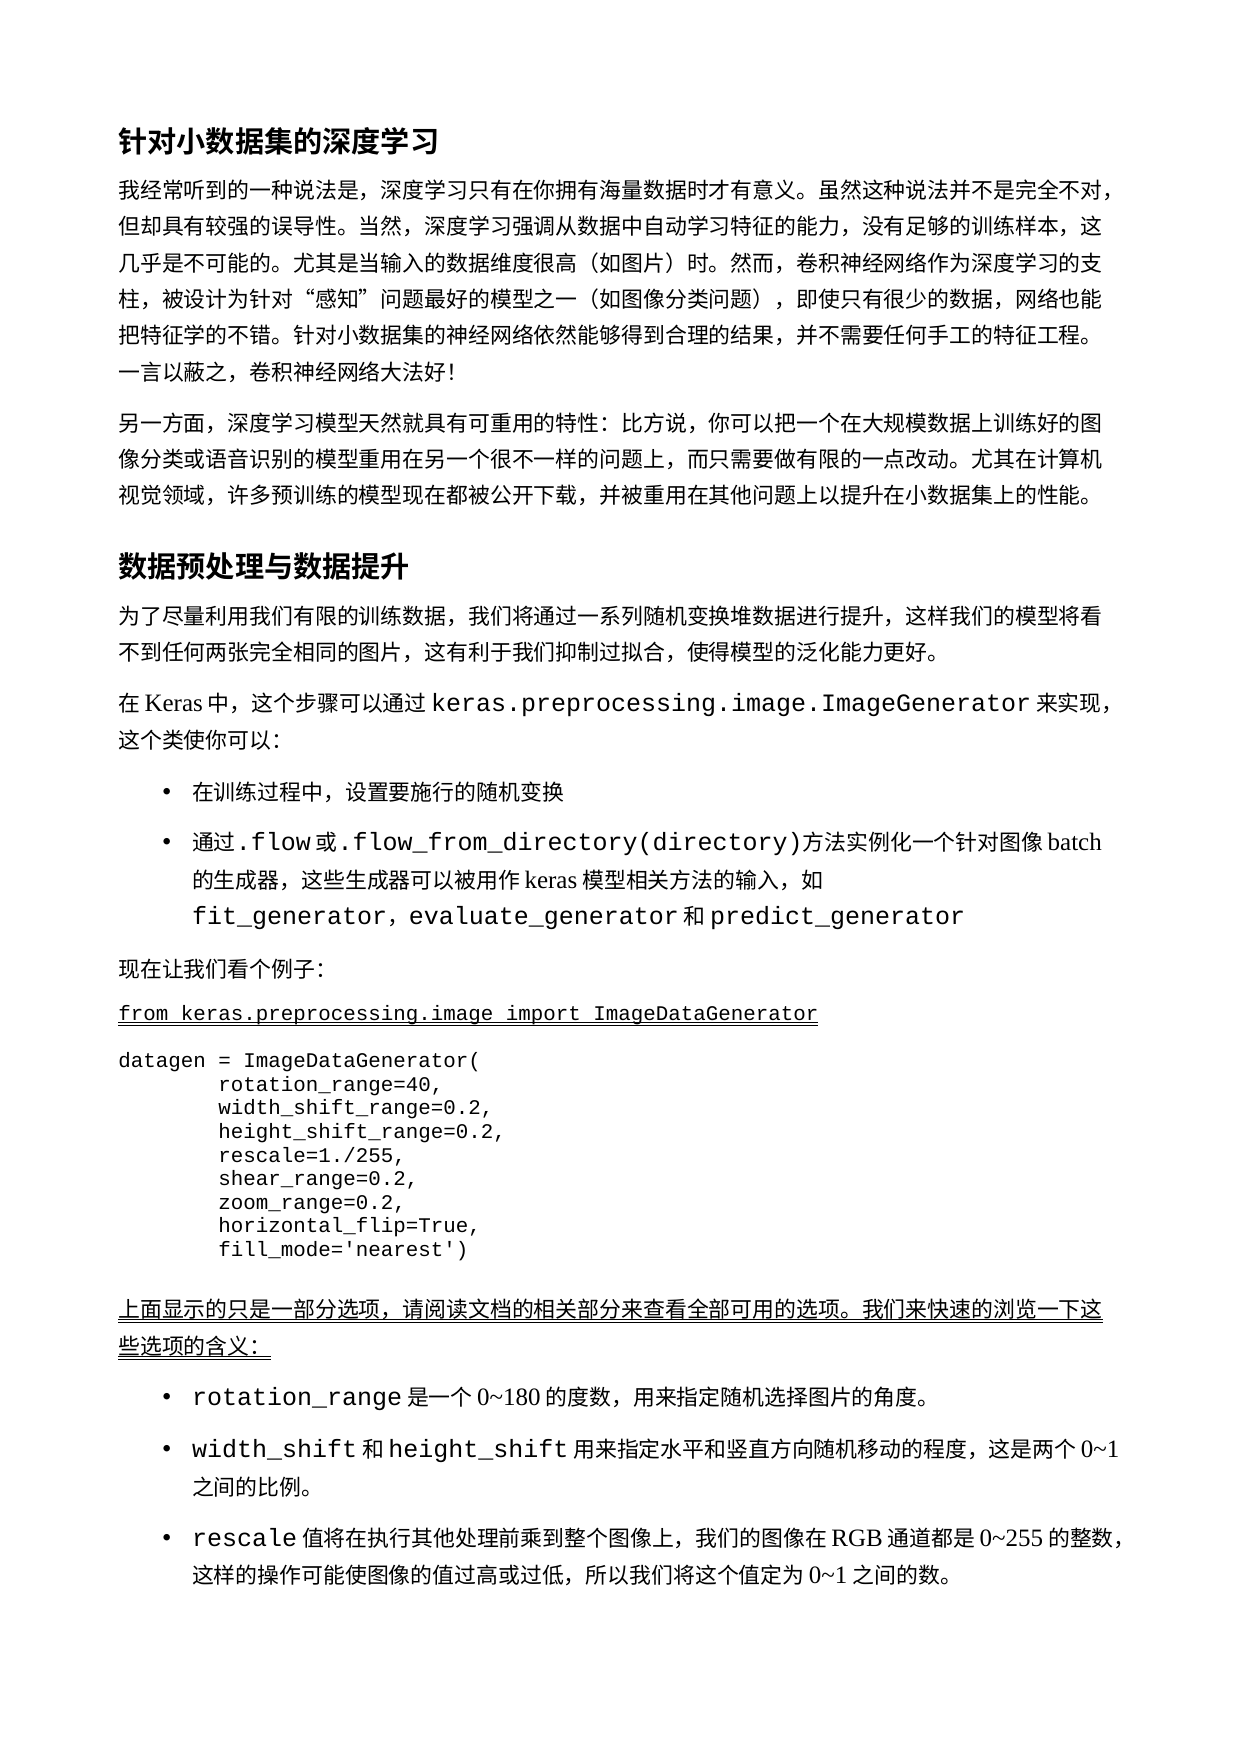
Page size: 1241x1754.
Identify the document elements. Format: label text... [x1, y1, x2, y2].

list 在训练过程中，设置要施行的随机变换 [162, 774, 1122, 806]
text fill_mode='nearest') [118, 1239, 1122, 1263]
text height_shift_range=0.2, [118, 1121, 1122, 1144]
text 现在让我们看个例子： [118, 952, 1122, 983]
text 我经常听到的一种说法是，深度学习只有在你拥有海量数据时才有意义。虽然这种说法并不是完全不对，但却具有较强的误导性。当然，深度学习强调从数据中自动学习特征的能力，没有足够的训练样本，这几乎是不可能的。尤其是当输入的数据维度很高（如图片）时。然而，卷积神经网络作为深度学习的支柱，被设计为针对“感知”问题最好的模型之一（如图像分类问题），即使只有很少的数据，网络也能把特征学的不错。针对小数据集的神经网络依然能够得到合理的结果，并不需要任何手工的特征工程。一言以蔽之，卷积神经网络大法好！ [118, 173, 1122, 386]
subtitle 数据预处理与数据提升 [118, 544, 1122, 586]
list width_shift和height_shift用来指定水平和竖直方向随机移动的程度，这是两个0~1之间的比例。 [162, 1432, 1122, 1501]
text rotation_range=40, [118, 1074, 1122, 1097]
text datagen = ImageDataGenerator( [118, 1050, 1122, 1074]
text 在Keras中，这个步骤可以通过keras.preprocessing.image.ImageGenerator来实现，这个类使你可以： [118, 686, 1122, 755]
text 上面显示的只是一部分选项，请阅读文档的相关部分来查看全部可用的选项。我们来快速的浏览一下这些选项的含义： [118, 1292, 1122, 1360]
list rescale值将在执行其他处理前乘到整个图像上，我们的图像在RGB通道都是0~255的整数，这样的操作可能使图像的值过高或过低，所以我们将这个值定为0~1之间的数。 [162, 1521, 1122, 1590]
text 另一方面，深度学习模型天然就具有可重用的特性：比方说，你可以把一个在大规模数据上训练好的图像分类或语音识别的模型重用在另一个很不一样的问题上，而只需要做有限的一点改动。尤其在计算机视觉领域，许多预训练的模型现在都被公开下载，并被重用在其他问题上以提升在小数据集上的性能。 [118, 406, 1122, 510]
text width_shift_range=0.2, [118, 1097, 1122, 1121]
text 为了尽量利用我们有限的训练数据，我们将通过一系列随机变换堆数据进行提升，这样我们的模型将看不到任何两张完全相同的图片，这有利于我们抑制过拟合，使得模型的泛化能力更好。 [118, 599, 1122, 667]
text from keras.preprocessing.image import ImageDataGenerator [118, 1003, 1122, 1026]
list 通过.flow或.flow_from_directory(directory)方法实例化一个针对图像batch的生成器，这些生成器可以被用作keras模型相关方法的输入，如fit_generator，evaluate_generator和predict_generator [162, 825, 1122, 932]
subtitle 针对小数据集的深度学习 [118, 118, 1122, 160]
text zoom_range=0.2, [118, 1192, 1122, 1216]
list rotation_range是一个0~180的度数，用来指定随机选择图片的角度。 [162, 1379, 1122, 1412]
text shear_range=0.2, [118, 1168, 1122, 1192]
text rescale=1./255, [118, 1144, 1122, 1168]
text horizontal_flip=True, [118, 1216, 1122, 1239]
